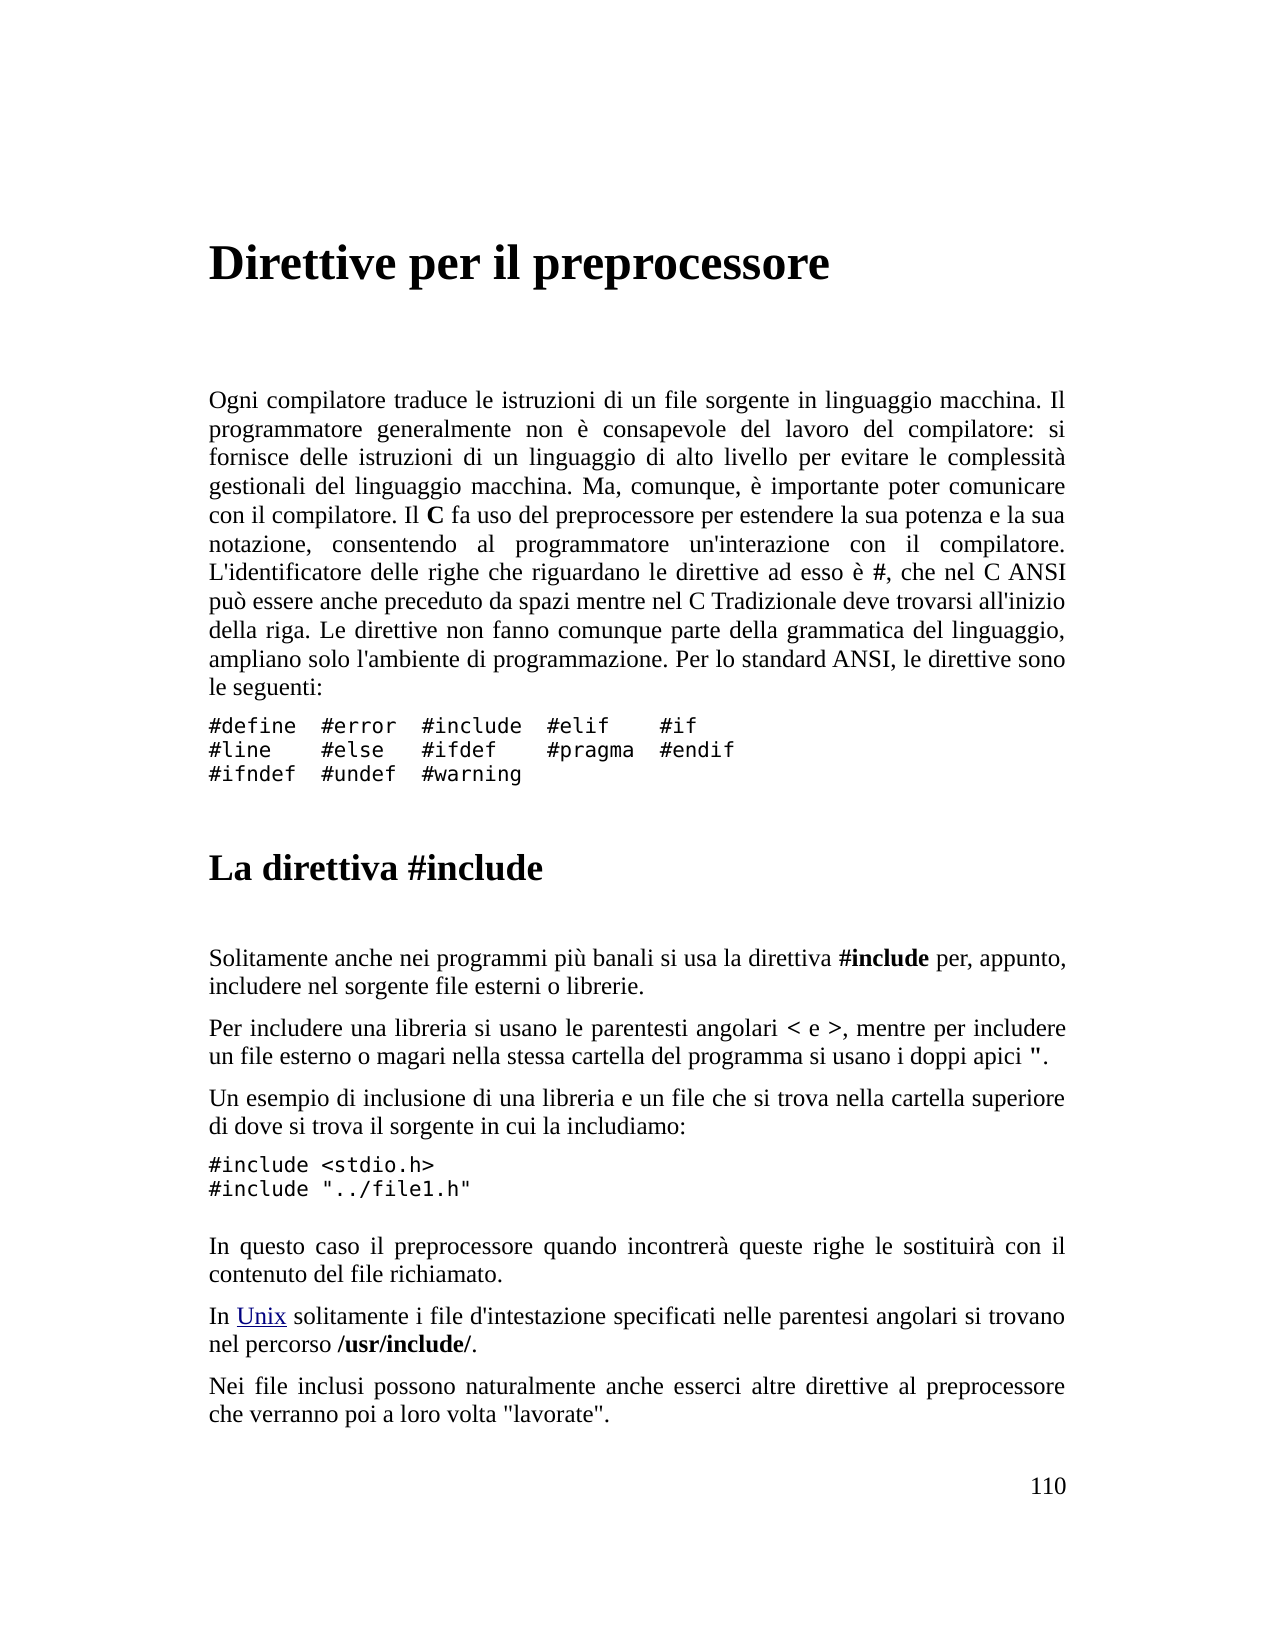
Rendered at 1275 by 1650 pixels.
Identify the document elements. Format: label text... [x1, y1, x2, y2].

text In Unix solitamente i file d'intestazione specificati nelle parentesi angolari si trovano nel percorso /usr/include/. [208, 1301, 1066, 1358]
text In questo caso il preprocessore quando incontrerà queste righe le sostituirà con il contenuto del file richiamato. [208, 1231, 1066, 1288]
text #line #else #ifdef #pragma #endif [208, 738, 1066, 762]
text Solitamente anche nei programmi più banali si usa la direttiva #include per, appunto, includere nel sorgente file esterni o librerie. [208, 943, 1066, 1000]
text #ifndef #undef #warning [208, 762, 1066, 787]
text Un esempio di inclusione di una libreria e un file che si trova nella cartella superiore di dove si trova il sorgente in cui la includiamo: [208, 1083, 1066, 1140]
text #include "../file1.h" [208, 1177, 1066, 1201]
text #include <stdio.h> [208, 1153, 1066, 1177]
subtitle La direttiva #include [208, 846, 1066, 889]
text Per includere una libreria si usano le parentesti angolari < e >, mentre per includere un file esterno o magari nella stessa cartella del programma si usano i doppi apici ". [208, 1013, 1066, 1070]
text #define #error #include #elif #if [208, 714, 1066, 738]
subtitle Direttive per il preprocessore [208, 232, 1066, 290]
text Ogni compilatore traduce le istruzioni di un file sorgente in linguaggio macchina. Il programmatore generalmente non è consapevole del lavoro del compilatore: si fornisce delle istruzioni di un linguaggio di alto livello per evitare le complessità gestionali del linguaggio macchina. Ma, comunque, è importante poter comunicare con il compilatore. Il C fa uso del preprocessore per estendere la sua potenza e la sua notazione, consentendo al programmatore un'interazione con il compilatore. L'identificatore delle righe che riguardano le direttive ad esso è #, che nel C ANSI può essere anche preceduto da spazi mentre nel C Tradizionale deve trovarsi all'inizio della riga. Le direttive non fanno comunque parte della grammatica del linguaggio, ampliano solo l'ambiente di programmazione. Per lo standard ANSI, le direttive sono le seguenti: [208, 385, 1066, 701]
text Nei file inclusi possono naturalmente anche esserci altre direttive al preprocessore che verranno poi a loro volta "lavorate". [208, 1371, 1066, 1428]
